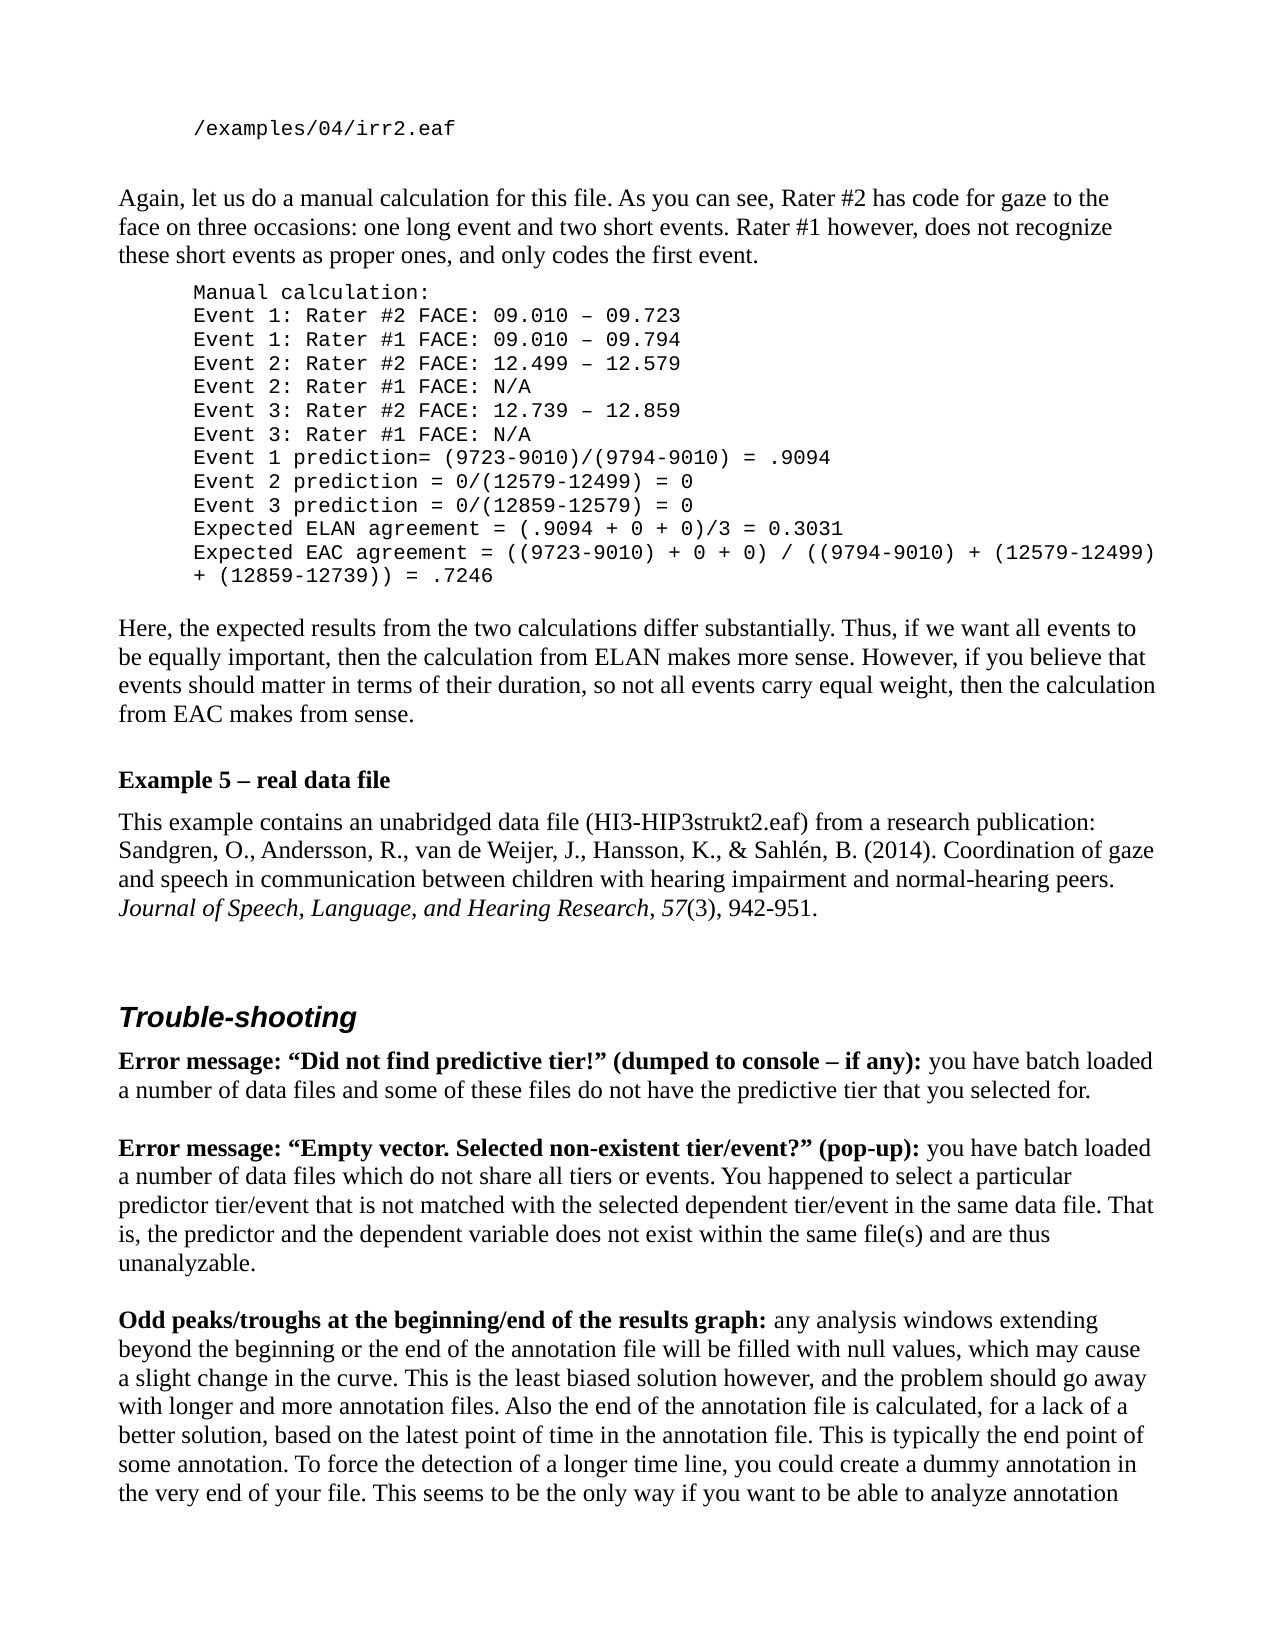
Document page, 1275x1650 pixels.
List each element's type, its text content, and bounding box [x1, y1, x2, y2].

text Expected EAC agreement = ((9723-9010) + 0 + 0) / ((9794-9010) + (12579-12499) + (12859-12739)) = .7246 [193, 542, 1157, 589]
text Event 3: Rater #2 FACE: 12.739 – 12.859 [193, 400, 1157, 424]
text Event 3 prediction = 0/(12859-12579) = 0 [193, 494, 1157, 518]
text This example contains an unabridged data file (HI3-HIP3strukt2.eaf) from a research publication: Sandgren, O., Andersson, R., van de Weijer, J., Hansson, K., & Sahlén, B. (2014). Coordination of gaze and speech in communication between children with hearing impairment and normal-hearing peers. Journal of Speech, Language, and Hearing Research, 57(3), 942-951. [118, 807, 1157, 922]
text Event 1: Rater #2 FACE: 09.010 – 09.723 [193, 305, 1157, 329]
subtitle Example 5 – real data file [118, 765, 1157, 794]
text Event 2: Rater #1 FACE: N/A [193, 376, 1157, 400]
text Event 2 prediction = 0/(12579-12499) = 0 [193, 471, 1157, 494]
text Event 2: Rater #2 FACE: 12.499 – 12.579 [193, 353, 1157, 376]
text Event 1: Rater #1 FACE: 09.010 – 09.794 [193, 329, 1157, 353]
text Manual calculation: [193, 282, 1157, 305]
text Expected ELAN agreement = (.9094 + 0 + 0)/3 = 0.3031 [193, 518, 1157, 542]
text Error message: “Did not find predictive tier!” (dumped to console – if any): you have batch loaded a number of data files and some of these files do not have the predictive tier that you selected for. [118, 1046, 1157, 1104]
text Here, the expected results from the two calculations differ substantially. Thus, if we want all events to be equally important, then the calculation from ELAN makes more sense. However, if you believe that events should matter in terms of their duration, so not all events carry equal weight, then the calculation from EAC makes from sense. [118, 613, 1157, 728]
text Error message: “Empty vector. Selected non-existent tier/event?” (pop-up): you have batch loaded a number of data files which do not share all tiers or events. You happened to select a particular predictor tier/event that is not matched with the selected dependent tier/event in the same data file. That is, the predictor and the dependent variable does not exist within the same file(s) and are thus unanalyzable. [118, 1133, 1157, 1276]
text Again, let us do a manual calculation for this file. As you can see, Rater #2 has code for gaze to the face on three occasions: one long event and two short events. Rater #1 however, does not recognize these short events as proper ones, and only codes the first event. [118, 183, 1157, 269]
text Event 3: Rater #1 FACE: N/A [193, 424, 1157, 447]
text Odd peaks/troughs at the beginning/end of the results graph: any analysis windows extending beyond the beginning or the end of the annotation file will be filled with null values, which may cause a slight change in the curve. This is the least biased solution however, and the problem should go away with longer and more annotation files. Also the end of the annotation file is calculated, for a lack of a better solution, based on the latest point of time in the annotation file. This is typically the end point of some annotation. To force the detection of a longer time line, you could create a dummy annotation in the very end of your file. This seems to be the only way if you want to be able to analyze annotation [118, 1305, 1157, 1506]
text Event 1 prediction= (9723-9010)/(9794-9010) = .9094 [193, 447, 1157, 471]
subtitle Trouble-shooting [118, 1000, 1157, 1034]
text /examples/04/irr2.eaf [193, 118, 1157, 142]
